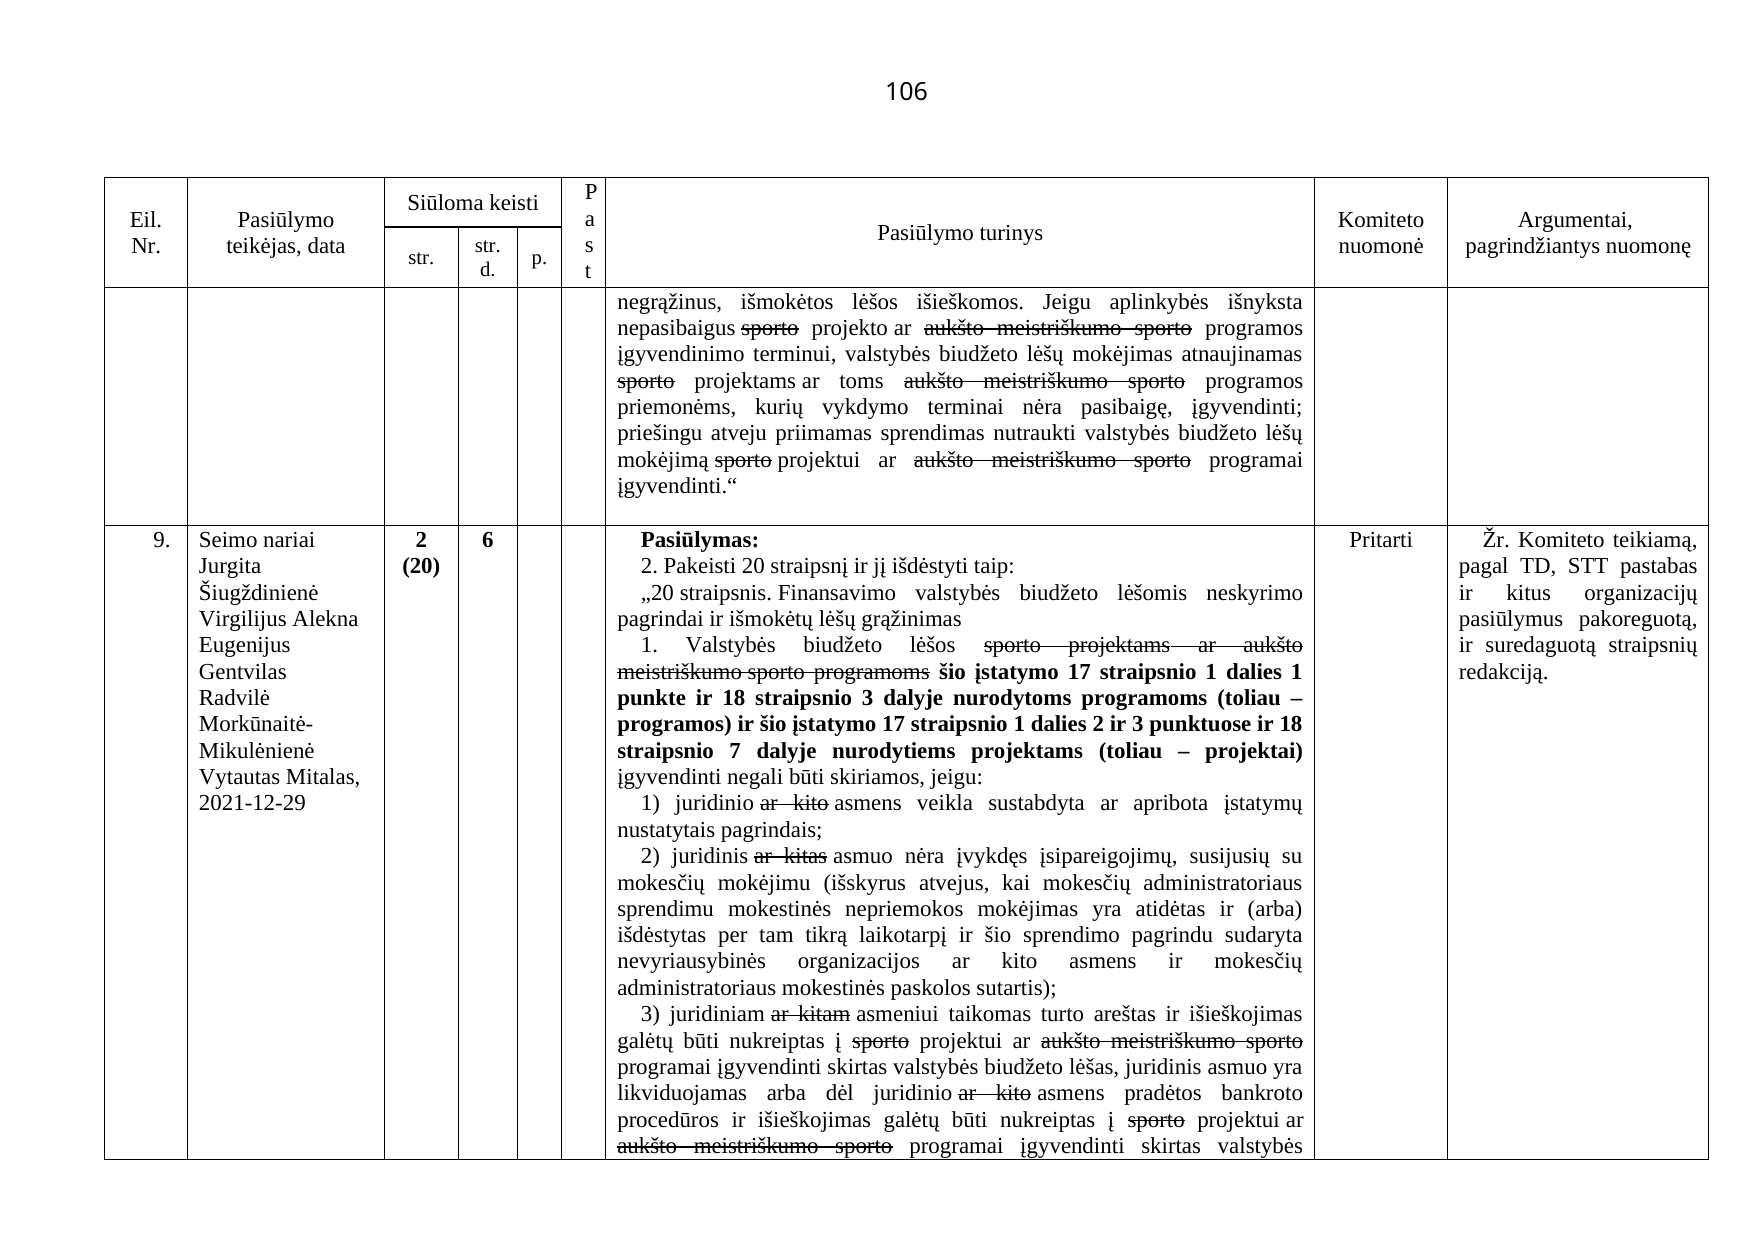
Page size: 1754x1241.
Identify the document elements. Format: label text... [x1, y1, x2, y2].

table_cell p. [518, 228, 561, 287]
table_cell Pasiūlymas: 2. Pakeisti 20 straipsnį ir jį išdėstyti taip: „20 straipsnis. Finansavimo valstybės biudžeto lėšomis neskyrimo pagrindai ir išmokėtų lėšų grąžinimas 1. Valstybės biudžeto lėšos sporto projektams ar aukšto meistriškumo sporto programoms šio įstatymo 17 straipsnio 1 dalies 1 punkte ir 18 straipsnio 3 dalyje nurodytoms programoms (toliau – programos) ir šio įstatymo 17 straipsnio 1 dalies 2 ir 3 punktuose ir 18 straipsnio 7 dalyje nurodytiems projektams (toliau – projektai) įgyvendinti negali būti skiriamos, jeigu: 1) juridinio ar kito asmens veikla sustabdyta ar apribota įstatymų nustatytais pagrindais; 2) juridinis ar kitas asmuo nėra įvykdęs įsipareigojimų, susijusių su mokesčių mokėjimu (išskyrus atvejus, kai mokesčių administratoriaus sprendimu mokestinės nepriemokos mokėjimas yra atidėtas ir (arba) išdėstytas per tam tikrą laikotarpį ir šio sprendimo pagrindu sudaryta nevyriausybinės organizacijos ar kito asmens ir mokesčių administratoriaus mokestinės paskolos sutartis); 3) juridiniam ar kitam asmeniui taikomas turto areštas ir išieškojimas galėtų būti nukreiptas į sporto projektui ar aukšto meistriškumo sporto programai įgyvendinti skirtas valstybės biudžeto lėšas, juridinis asmuo yra likviduojamas arba dėl juridinio ar kito asmens pradėtos bankroto procedūros ir išieškojimas galėtų būti nukreiptas į sporto projektui ar aukšto meistriškumo sporto programai įgyvendinti skirtas valstybės [606, 526, 1314, 1158]
table_cell [105, 288, 187, 525]
table_cell Pritarti [1315, 526, 1447, 1158]
table_cell [385, 288, 458, 525]
table_cell Žr. Komiteto teikiamą, pagal TD, STT pastabas ir kitus organizacijų pasiūlymus pakoreguotą, ir suredaguotą straipsnių redakciją. [1448, 526, 1708, 1158]
table_cell Seimo nariai Jurgita Šiugždinienė Virgilijus Alekna Eugenijus Gentvilas Radvilė Morkūnaitė-Mikulėnienė Vytautas Mitalas, 2021-12-29 [188, 526, 384, 1158]
table_cell [1315, 288, 1447, 525]
table_cell negrąžinus, išmokėtos lėšos išieškomos. Jeigu aplinkybės išnyksta nepasibaigus sporto projekto ar aukšto meistriškumo sporto programos įgyvendinimo terminui, valstybės biudžeto lėšų mokėjimas atnaujinamas sporto projektams ar toms aukšto meistriškumo sporto programos priemonėms, kurių vykdymo terminai nėra pasibaigę, įgyvendinti; priešingu atveju priimamas sprendimas nutraukti valstybės biudžeto lėšų mokėjimą sporto projektui ar aukšto meistriškumo sporto programai įgyvendinti.“ [606, 288, 1314, 525]
table_cell [518, 288, 561, 525]
table_cell [188, 288, 384, 525]
table_header Pasiūlymo teikėjas, data [188, 178, 384, 287]
table_cell str. [385, 228, 458, 287]
table_header Argumentai, pagrindžiantys nuomonę [1448, 178, 1708, 287]
table_cell [105, 526, 187, 1158]
table_cell [518, 526, 561, 1158]
table_header Siūloma keisti [385, 178, 561, 226]
table_cell [562, 288, 605, 525]
table_cell 6 [459, 526, 517, 1158]
table_cell str. d. [459, 228, 517, 287]
table_header Pasiūlymo turinys [606, 178, 1314, 287]
table_cell [562, 526, 605, 1158]
table_header Pastabos [562, 178, 605, 287]
table_cell [459, 288, 517, 525]
table_header Komiteto nuomonė [1315, 178, 1447, 287]
table_cell 2 (20) [385, 526, 458, 1158]
table_header Eil. Nr. [105, 178, 187, 287]
table_cell [1448, 288, 1708, 525]
